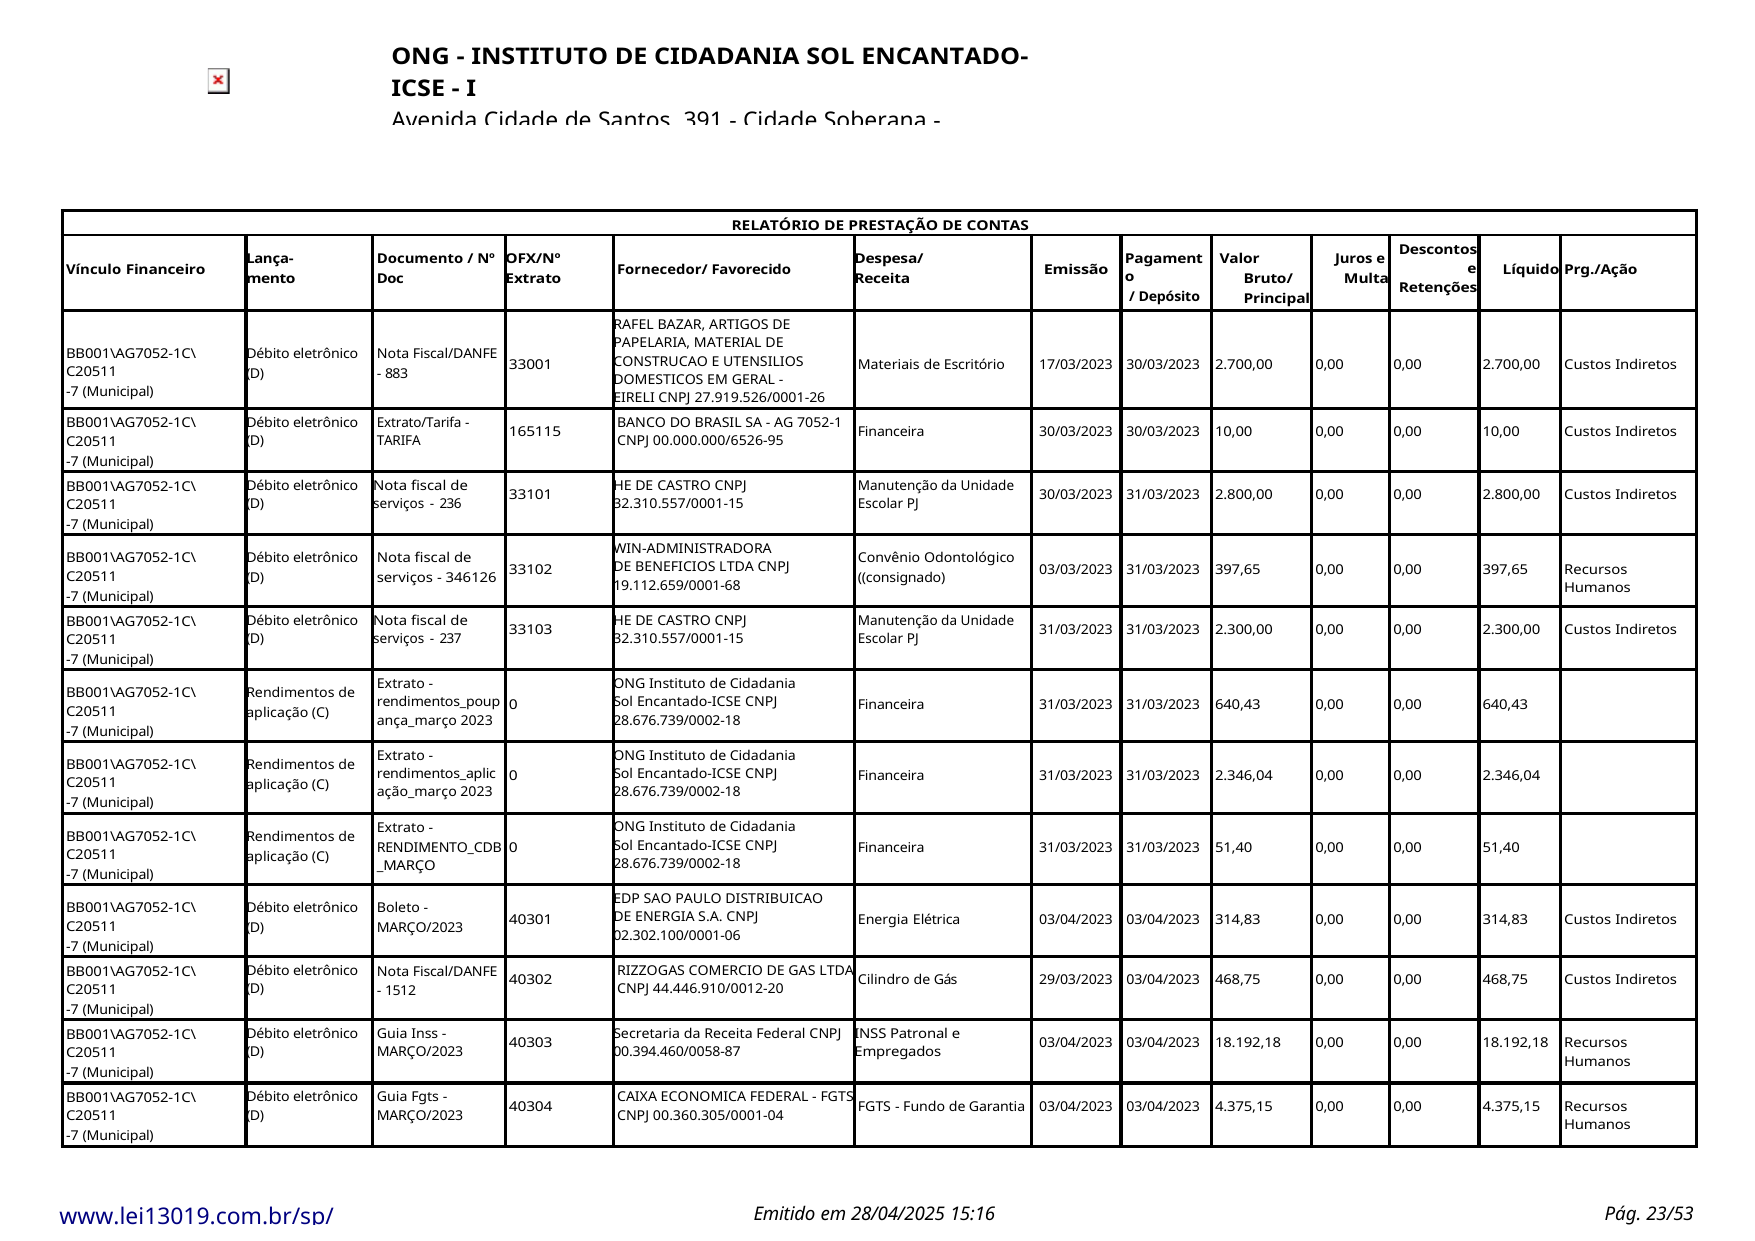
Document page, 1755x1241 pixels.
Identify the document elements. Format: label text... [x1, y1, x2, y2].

table_cell Financeira [856, 671, 1030, 740]
table_cell 640,43 [1481, 671, 1559, 740]
table_cell Rendimentos de aplicação (C) [248, 671, 371, 740]
table_cell 2.700,00 [1481, 312, 1559, 407]
table_cell Cilindro de Gás [856, 958, 1030, 1018]
table_cell 03/04/2023 [1123, 958, 1210, 1018]
table_cell Materiais de Escritório [856, 312, 1030, 407]
table_cell 18.192,18 [1481, 1021, 1559, 1081]
table_cell 10,00 [1213, 410, 1310, 470]
table_cell 2.300,00 [1213, 608, 1310, 668]
table_cell BB001\AG7052-1C\C20511 -7 (Municipal) [64, 410, 244, 470]
table_cell Débito eletrônico (D) [248, 608, 371, 668]
table_cell HE DE CASTRO CNPJ 32.310.557/0001-15 [615, 608, 853, 668]
table_cell Valor Bruto/ Principal [1213, 236, 1310, 309]
table_cell 0,00 [1391, 958, 1477, 1018]
table_cell 31/03/2023 [1123, 743, 1210, 812]
table_cell BB001\AG7052-1C\C20511 -7 (Municipal) [64, 1085, 244, 1144]
table_cell Extrato - RENDIMENTO_CDB _MARÇO [374, 815, 504, 883]
table_cell 165115 [507, 410, 612, 470]
table_cell 640,43 [1213, 671, 1310, 740]
table_cell 0,00 [1313, 886, 1388, 955]
table_cell [1562, 815, 1695, 883]
table_cell [1562, 743, 1695, 812]
table_cell 0,00 [1391, 815, 1477, 883]
table_cell 40303 [507, 1021, 612, 1081]
table_cell 0,00 [1313, 410, 1388, 470]
table_cell Nota ﬁscal de serviços - 237 [374, 608, 504, 668]
table_cell Manutenção da Unidade Escolar PJ [856, 473, 1030, 533]
table_cell [1562, 671, 1695, 740]
table_cell 31/03/2023 [1123, 608, 1210, 668]
table_cell Guia Inss - MARÇO/2023 [374, 1021, 504, 1081]
table_cell Nota Fiscal/DANFE - 883 [374, 312, 504, 407]
table_cell BB001\AG7052-1C\C20511 -7 (Municipal) [64, 743, 244, 812]
table_cell 03/04/2023 [1033, 1085, 1119, 1144]
table_cell 4.375,15 [1213, 1085, 1310, 1144]
table_cell Energia Elétrica [856, 886, 1030, 955]
table_cell Guia Fgts - MARÇO/2023 [374, 1085, 504, 1144]
table_cell Recursos Humanos [1562, 1085, 1695, 1144]
table_cell Custos Indiretos [1562, 608, 1695, 668]
table_cell Recursos Humanos [1562, 536, 1695, 605]
table_cell 314,83 [1481, 886, 1559, 955]
table_cell 17/03/2023 [1033, 312, 1119, 407]
table_cell 2.700,00 [1213, 312, 1310, 407]
table_cell Débito eletrônico (D) [248, 536, 371, 605]
table_cell Boleto - MARÇO/2023 [374, 886, 504, 955]
table_cell 40304 [507, 1085, 612, 1144]
table_cell 51,40 [1213, 815, 1310, 883]
table_cell 33102 [507, 536, 612, 605]
table_cell Descontos e Retenções [1391, 236, 1477, 309]
table_cell 314,83 [1213, 886, 1310, 955]
table_cell Líquido [1481, 236, 1559, 309]
table_cell 0,00 [1391, 473, 1477, 533]
table_cell 51,40 [1481, 815, 1559, 883]
table_cell Nota ﬁscal de serviços - 346126 [374, 536, 504, 605]
table_cell Documento / Nº Doc [374, 236, 504, 309]
table_cell Nota ﬁscal de serviços - 236 [374, 473, 504, 533]
table_cell 2.346,04 [1213, 743, 1310, 812]
table_cell Débito eletrônico (D) [248, 312, 371, 407]
table_cell BB001\AG7052-1C\C20511 -7 (Municipal) [64, 671, 244, 740]
table_cell 30/03/2023 [1123, 410, 1210, 470]
table_cell 0,00 [1391, 312, 1477, 407]
table_cell 18.192,18 [1213, 1021, 1310, 1081]
table_cell 397,65 [1213, 536, 1310, 605]
table_cell CAIXA ECONOMICA FEDERAL - FGTS CNPJ 00.360.305/0001-04 [615, 1085, 853, 1144]
table_cell ONG Instituto de Cidadania Sol Encantado-ICSE CNPJ 28.676.739/0002-18 [615, 671, 853, 740]
table_cell 4.375,15 [1481, 1085, 1559, 1144]
table_cell 31/03/2023 [1033, 608, 1119, 668]
table_cell 2.346,04 [1481, 743, 1559, 812]
table_cell Fornecedor/ Favorecido [615, 236, 853, 309]
table_cell Manutenção da Unidade Escolar PJ [856, 608, 1030, 668]
table_cell 03/03/2023 [1033, 536, 1119, 605]
table_cell 40301 [507, 886, 612, 955]
table_cell 0 [507, 743, 612, 812]
table_cell BB001\AG7052-1C\C20511 -7 (Municipal) [64, 1021, 244, 1081]
table_cell 0 [507, 671, 612, 740]
table_cell 30/03/2023 [1033, 473, 1119, 533]
table_cell 0,00 [1391, 536, 1477, 605]
table_cell 468,75 [1481, 958, 1559, 1018]
table_cell BB001\AG7052-1C\C20511 -7 (Municipal) [64, 886, 244, 955]
table_cell Financeira [856, 410, 1030, 470]
table_cell 31/03/2023 [1123, 671, 1210, 740]
table_cell 03/04/2023 [1123, 1085, 1210, 1144]
table_cell 0,00 [1313, 1085, 1388, 1144]
table_cell 0,00 [1313, 958, 1388, 1018]
table_cell 0,00 [1313, 608, 1388, 668]
table_cell Extrato - rendimentos_poup ança_março 2023 [374, 671, 504, 740]
table_cell 30/03/2023 [1033, 410, 1119, 470]
table_cell BB001\AG7052-1C\C20511 -7 (Municipal) [64, 815, 244, 883]
table_cell INSS Patronal e Empregados [856, 1021, 1030, 1081]
table_cell 03/04/2023 [1033, 1021, 1119, 1081]
table_cell Custos Indiretos [1562, 410, 1695, 470]
table_cell 03/04/2023 [1123, 1021, 1210, 1081]
table_cell BANCO DO BRASIL SA - AG 7052-1 CNPJ 00.000.000/6526-95 [615, 410, 853, 470]
table_cell Débito eletrônico (D) [248, 886, 371, 955]
table_cell 03/04/2023 [1123, 886, 1210, 955]
table_cell Débito eletrônico (D) [248, 410, 371, 470]
table_cell HE DE CASTRO CNPJ 32.310.557/0001-15 [615, 473, 853, 533]
table_cell 397,65 [1481, 536, 1559, 605]
table_cell 0 [507, 815, 612, 883]
table_cell RIZZOGAS COMERCIO DE GAS LTDA CNPJ 44.446.910/0012-20 [615, 958, 853, 1018]
table_cell Rendimentos de aplicação (C) [248, 815, 371, 883]
table_cell Secretaria da Receita Federal CNPJ 00.394.460/0058-87 [615, 1021, 853, 1081]
table_cell 30/03/2023 [1123, 312, 1210, 407]
table_cell Recursos Humanos [1562, 1021, 1695, 1081]
table_cell 0,00 [1313, 312, 1388, 407]
table_cell 0,00 [1391, 410, 1477, 470]
table_cell Financeira [856, 815, 1030, 883]
table_cell 31/03/2023 [1033, 743, 1119, 812]
table_cell 29/03/2023 [1033, 958, 1119, 1018]
table_cell 31/03/2023 [1033, 815, 1119, 883]
table_cell 33001 [507, 312, 612, 407]
table_cell 0,00 [1391, 671, 1477, 740]
table_cell Vínculo Financeiro [64, 236, 244, 309]
table_cell 2.800,00 [1481, 473, 1559, 533]
table_cell 31/03/2023 [1123, 536, 1210, 605]
table_cell FGTS - Fundo de Garantia [856, 1085, 1030, 1144]
table_cell Convênio Odontológico ((consignado) [856, 536, 1030, 605]
table_cell 10,00 [1481, 410, 1559, 470]
table_cell 31/03/2023 [1033, 671, 1119, 740]
table_cell Lança- mento [248, 236, 371, 309]
table_cell 0,00 [1391, 608, 1477, 668]
table_cell OFX/Nº Extrato [507, 236, 612, 309]
table_cell BB001\AG7052-1C\C20511 -7 (Municipal) [64, 608, 244, 668]
table_cell Financeira [856, 743, 1030, 812]
table_cell 0,00 [1313, 671, 1388, 740]
table_cell 0,00 [1313, 815, 1388, 883]
table_cell Emissão [1033, 236, 1119, 309]
table_cell Débito eletrônico (D) [248, 958, 371, 1018]
table_header RELATÓRIO DE PRESTAÇÃO DE CONTAS [64, 212, 1695, 234]
table_cell 2.300,00 [1481, 608, 1559, 668]
table_cell WIN-ADMINISTRADORA DE BENEFICIOS LTDA CNPJ 19.112.659/0001-68 [615, 536, 853, 605]
table_cell Juros e Multa [1313, 236, 1388, 309]
table_cell Custos Indiretos [1562, 312, 1695, 407]
table_cell 468,75 [1213, 958, 1310, 1018]
table_cell 31/03/2023 [1123, 473, 1210, 533]
table_cell 0,00 [1391, 743, 1477, 812]
table_cell Custos Indiretos [1562, 886, 1695, 955]
table_cell 0,00 [1391, 886, 1477, 955]
table_cell RAFEL BAZAR, ARTIGOS DE PAPELARIA, MATERIAL DE CONSTRUCAO E UTENSILIOS DOMESTICOS EM GERAL - EIRELI CNPJ 27.919.526/0001-26 [615, 312, 853, 407]
table_cell 0,00 [1313, 743, 1388, 812]
table_cell BB001\AG7052-1C\C20511 -7 (Municipal) [64, 473, 244, 533]
table_cell Despesa/ Receita [856, 236, 1030, 309]
table_cell 33103 [507, 608, 612, 668]
table_cell Nota Fiscal/DANFE - 1512 [374, 958, 504, 1018]
table_cell ONG Instituto de Cidadania Sol Encantado-ICSE CNPJ 28.676.739/0002-18 [615, 815, 853, 883]
table_cell ONG Instituto de Cidadania Sol Encantado-ICSE CNPJ 28.676.739/0002-18 [615, 743, 853, 812]
table_cell BB001\AG7052-1C\C20511 -7 (Municipal) [64, 958, 244, 1018]
table_cell 03/04/2023 [1033, 886, 1119, 955]
table_cell Débito eletrônico (D) [248, 1021, 371, 1081]
table_cell BB001\AG7052-1C\C20511 -7 (Municipal) [64, 536, 244, 605]
table_cell 0,00 [1313, 536, 1388, 605]
table_cell 2.800,00 [1213, 473, 1310, 533]
table_cell Débito eletrônico (D) [248, 1085, 371, 1144]
table_cell 0,00 [1391, 1085, 1477, 1144]
table_cell Rendimentos de aplicação (C) [248, 743, 371, 812]
table_cell Extrato/Tarifa - TARIFA [374, 410, 504, 470]
table_cell Custos Indiretos [1562, 958, 1695, 1018]
table_cell EDP SAO PAULO DISTRIBUICAO DE ENERGIA S.A. CNPJ 02.302.100/0001-06 [615, 886, 853, 955]
table_cell Pagamento / Depósito [1123, 236, 1210, 309]
table_cell 0,00 [1313, 473, 1388, 533]
table_cell Custos Indiretos [1562, 473, 1695, 533]
table_cell 0,00 [1391, 1021, 1477, 1081]
table_cell BB001\AG7052-1C\C20511 -7 (Municipal) [64, 312, 244, 407]
table_cell 31/03/2023 [1123, 815, 1210, 883]
table_cell 33101 [507, 473, 612, 533]
table_cell 40302 [507, 958, 612, 1018]
table_cell Débito eletrônico (D) [248, 473, 371, 533]
table_cell Extrato - rendimentos_aplic ação_março 2023 [374, 743, 504, 812]
table_cell 0,00 [1313, 1021, 1388, 1081]
table_cell Prg./Ação [1562, 236, 1695, 309]
